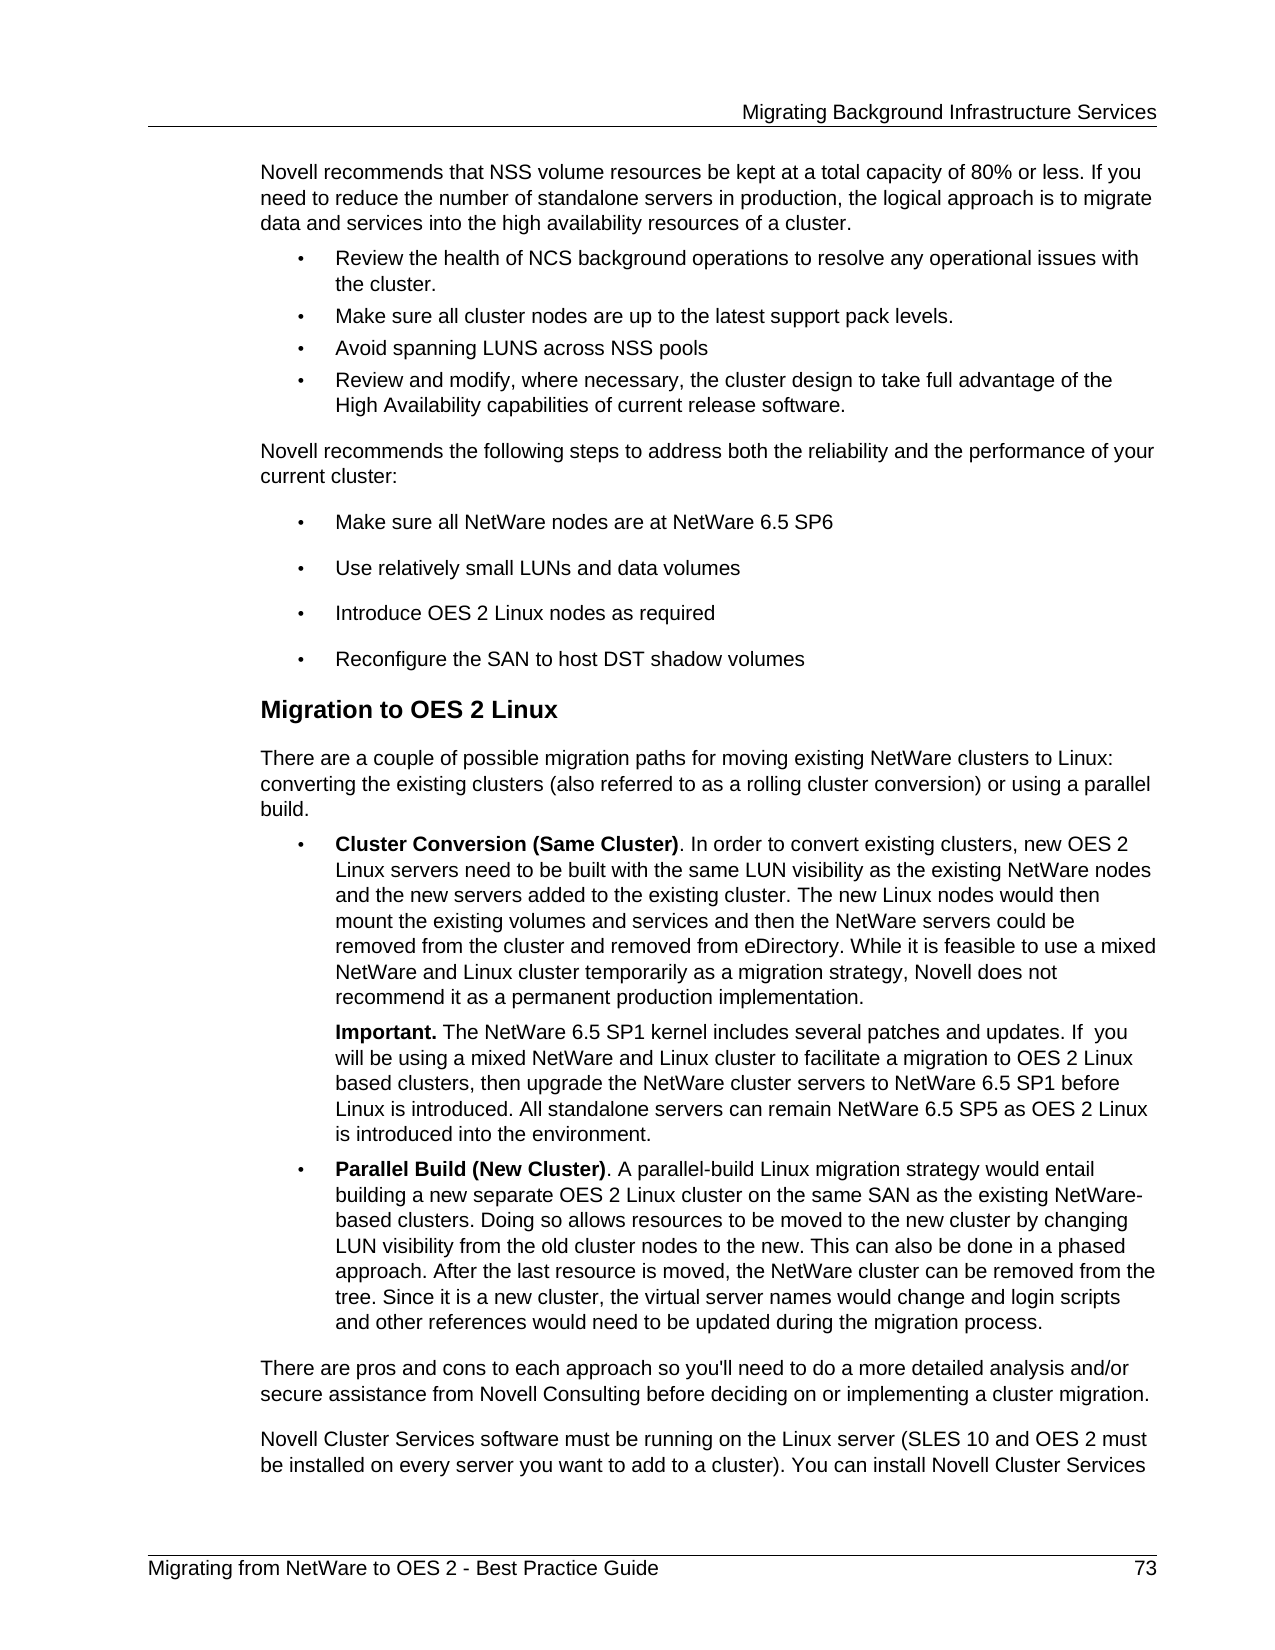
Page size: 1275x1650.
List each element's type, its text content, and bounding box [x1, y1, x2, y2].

list Review the health of NCS background operations to resolve any operational issues with the cluster. [298, 247, 1157, 295]
list Parallel Build (New Cluster). A parallel-build Linux migration strategy would entail building a new separate OES 2 Linux cluster on the same SAN as the existing NetWare-based clusters. Doing so allows resources to be moved to the new cluster by changing LUN visibility from the old cluster nodes to the new. This can also be done in a phased approach. After the last resource is moved, the NetWare cluster can be removed from the tree. Since it is a new cluster, the virtual server names would change and login scripts and other references would need to be updated during the migration process. [298, 1158, 1157, 1334]
text Novell recommends the following steps to address both the reliability and the performance of your current cluster: [260, 439, 1157, 488]
list Avoid spanning LUNS across NSS pools [298, 336, 1157, 359]
text Important. The NetWare 6.5 SP1 kernel includes several patches and updates. If you will be using a mixed NetWare and Linux cluster to facilitate a migration to OES 2 Linux based clusters, then upgrade the NetWare cluster servers to NetWare 6.5 SP1 before Linux is introduced. All standalone servers can remain NetWare 6.5 SP5 as OES 2 Linux is introduced into the environment. [335, 1021, 1157, 1146]
subtitle Migration to OES 2 Linux [260, 696, 1157, 724]
list Make sure all NetWare nodes are at NetWare 6.5 SP6 [298, 511, 1157, 534]
list Use relatively small LUNs and data volumes [298, 556, 1157, 579]
list Review and modify, where necessary, the cluster design to take full advantage of the High Availability capabilities of current release software. [298, 368, 1157, 417]
list Make sure all cluster nodes are up to the latest support pack levels. [298, 304, 1157, 327]
text Novell Cluster Services software must be running on the Linux server (SLES 10 and OES 2 must be installed on every server you want to add to a cluster). You can install Novell Cluster Services [260, 1428, 1157, 1477]
list Cluster Conversion (Same Cluster). In order to convert existing clusters, new OES 2 Linux servers need to be built with the same LUN visibility as the existing NetWare nodes and the new servers added to the existing cluster. The new Linux nodes would then mount the existing volumes and services and then the NetWare servers could be removed from the cluster and removed from eDirectory. While it is feasible to use a mixed NetWare and Linux cluster temporarily as a migration strategy, Novell does not recommend it as a permanent production implementation. [298, 833, 1157, 1009]
text Novell recommends that NSS volume resources be kept at a total capacity of 80% or less. If you need to reduce the number of standalone servers in production, the logical approach is to migrate data and services into the high availability resources of a cluster. [260, 161, 1157, 235]
list Introduce OES 2 Linux nodes as required [298, 602, 1157, 625]
list Reconfigure the SAN to host DST shadow volumes [298, 648, 1157, 671]
text There are pros and cons to each approach so you'll need to do a more detailed analysis and/or secure assistance from Novell Consulting before deciding on or implementing a cluster migration. [260, 1357, 1157, 1405]
text There are a couple of possible migration paths for moving existing NetWare clusters to Linux: converting the existing clusters (also referred to as a rolling cluster conversion) or using a parallel build. [260, 747, 1157, 821]
